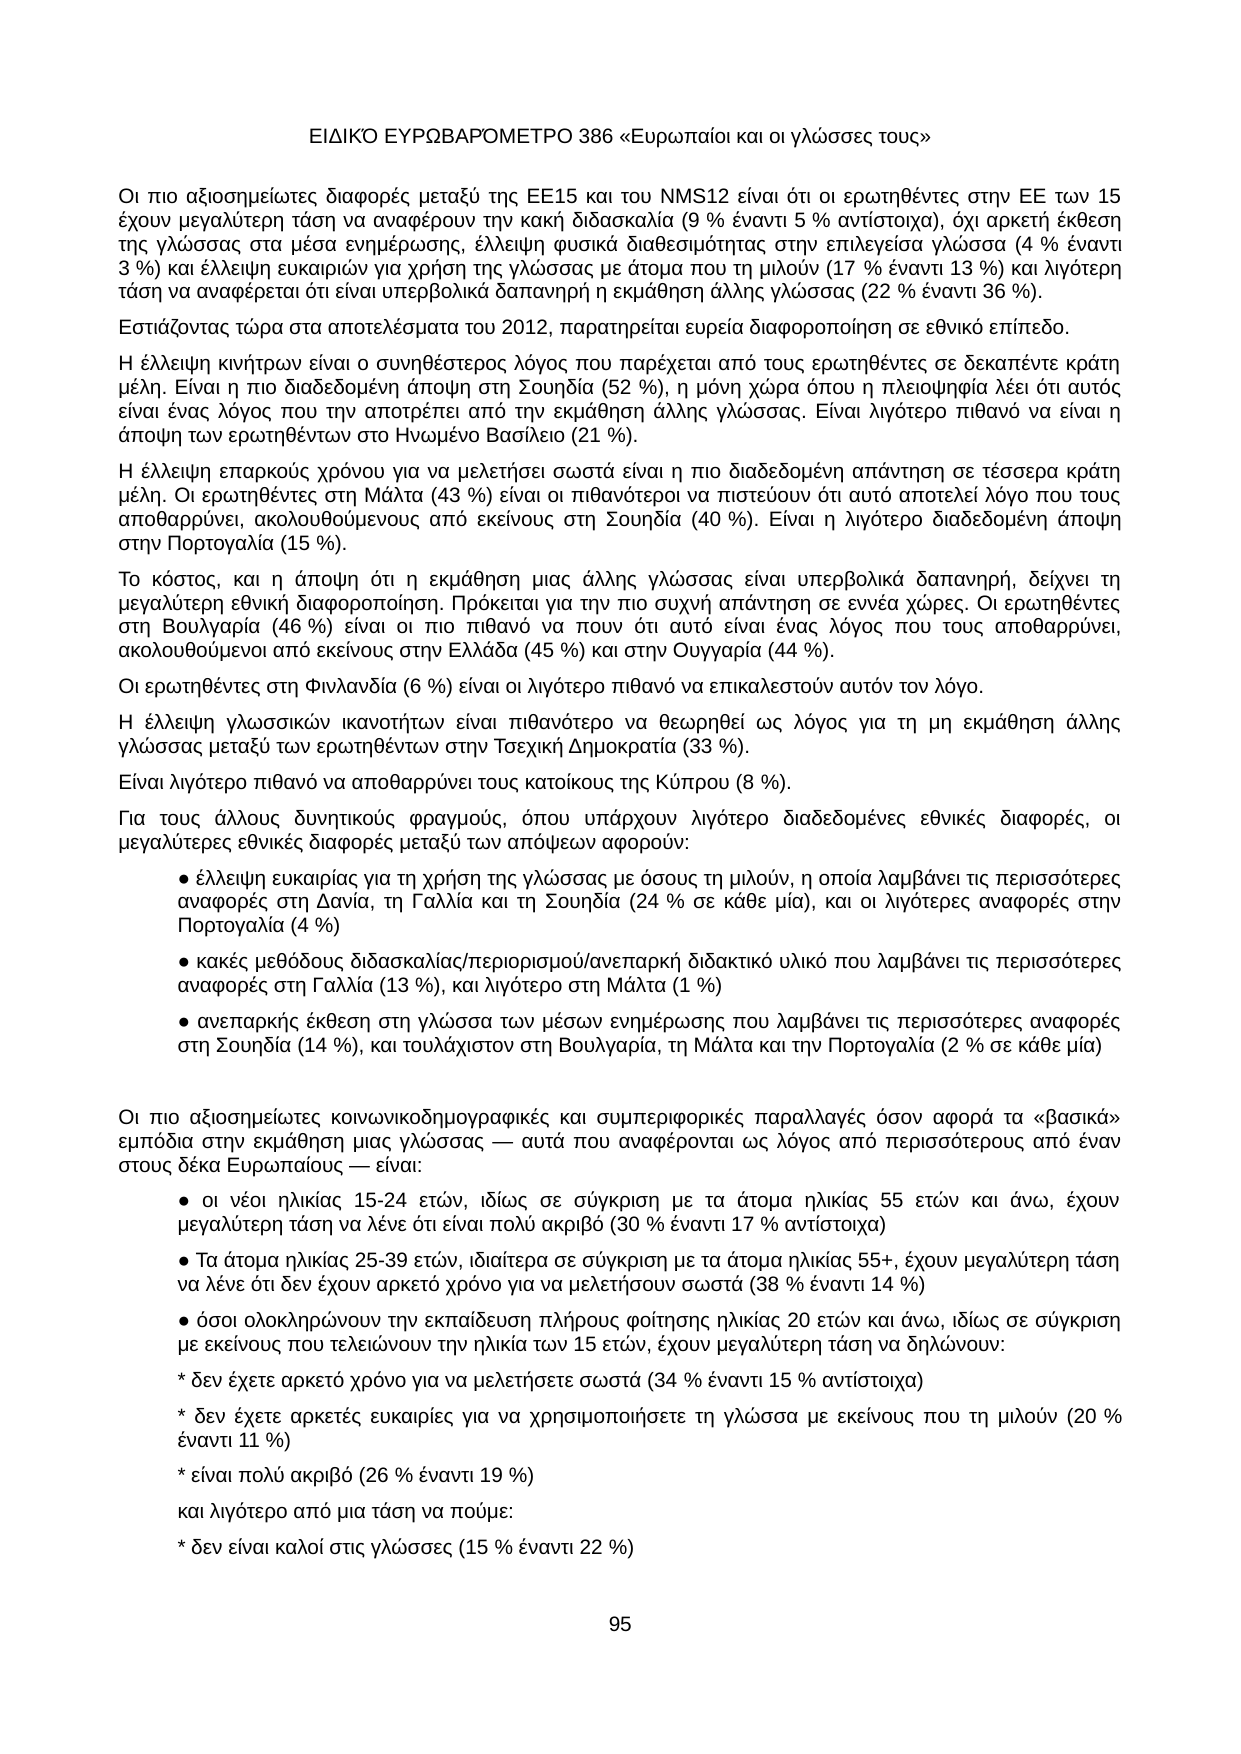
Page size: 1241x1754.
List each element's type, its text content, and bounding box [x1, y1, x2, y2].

text Είναι λιγότερο πιθανό να αποθαρρύνει τους κατοίκους της Κύπρου (8 %). [118, 770, 1122, 794]
text Για τους άλλους δυνητικούς φραγμούς, όπου υπάρχουν λιγότερο διαδεδομένες εθνικές διαφορές, οι μεγαλύτερες εθνικές διαφορές μεταξύ των απόψεων αφορούν: [118, 806, 1122, 853]
text Η έλλειψη κινήτρων είναι ο συνηθέστερος λόγος που παρέχεται από τους ερωτηθέντες σε δεκαπέντε κράτη μέλη. Είναι η πιο διαδεδομένη άποψη στη Σουηδία (52 %), η μόνη χώρα όπου η πλειοψηφία λέει ότι αυτός είναι ένας λόγος που την αποτρέπει από την εκμάθηση άλλης γλώσσας. Είναι λιγότερο πιθανό να είναι η άποψη των ερωτηθέντων στο Ηνωμένο Βασίλειο (21 %). [118, 351, 1122, 447]
text ● οι νέοι ηλικίας 15-24 ετών, ιδίως σε σύγκριση με τα άτομα ηλικίας 55 ετών και άνω, έχουν μεγαλύτερη τάση να λένε ότι είναι πολύ ακριβό (30 % έναντι 17 % αντίστοιχα) [177, 1188, 1122, 1236]
text Οι πιο αξιοσημείωτες διαφορές μεταξύ της ΕΕ15 και του NMS12 είναι ότι οι ερωτηθέντες στην ΕΕ των 15 έχουν μεγαλύτερη τάση να αναφέρουν την κακή διδασκαλία (9 % έναντι 5 % αντίστοιχα), όχι αρκετή έκθεση της γλώσσας στα μέσα ενημέρωσης, έλλειψη φυσικά διαθεσιμότητας στην επιλεγείσα γλώσσα (4 % έναντι 3 %) και έλλειψη ευκαιριών για χρήση της γλώσσας με άτομα που τη μιλούν (17 % έναντι 13 %) και λιγότερη τάση να αναφέρεται ότι είναι υπερβολικά δαπανηρή η εκμάθηση άλλης γλώσσας (22 % έναντι 36 %). [118, 183, 1122, 303]
text Οι ερωτηθέντες στη Φινλανδία (6 %) είναι οι λιγότερο πιθανό να επικαλεστούν αυτόν τον λόγο. [118, 674, 1122, 698]
text Το κόστος, και η άποψη ότι η εκμάθηση μιας άλλης γλώσσας είναι υπερβολικά δαπανηρή, δείχνει τη μεγαλύτερη εθνική διαφοροποίηση. Πρόκειται για την πιο συχνή απάντηση σε εννέα χώρες. Οι ερωτηθέντες στη Βουλγαρία (46 %) είναι οι πιο πιθανό να πουν ότι αυτό είναι ένας λόγος που τους αποθαρρύνει, ακολουθούμενοι από εκείνους στην Ελλάδα (45 %) και στην Ουγγαρία (44 %). [118, 566, 1122, 662]
text * δεν έχετε αρκετές ευκαιρίες για να χρησιμοποιήσετε τη γλώσσα με εκείνους που τη μιλούν (20 % έναντι 11 %) [177, 1403, 1122, 1451]
text * δεν έχετε αρκετό χρόνο για να μελετήσετε σωστά (34 % έναντι 15 % αντίστοιχα) [177, 1368, 1122, 1392]
text ● κακές μεθόδους διδασκαλίας/περιορισμού/ανεπαρκή διδακτικό υλικό που λαμβάνει τις περισσότερες αναφορές στη Γαλλία (13 %), και λιγότερο στη Μάλτα (1 %) [177, 949, 1122, 997]
text Οι πιο αξιοσημείωτες κοινωνικοδημογραφικές και συμπεριφορικές παραλλαγές όσον αφορά τα «βασικά» εμπόδια στην εκμάθηση μιας γλώσσας — αυτά που αναφέρονται ως λόγος από περισσότερους από έναν στους δέκα Ευρωπαίους — είναι: [118, 1104, 1122, 1176]
text Η έλλειψη γλωσσικών ικανοτήτων είναι πιθανότερο να θεωρηθεί ως λόγος για τη μη εκμάθηση άλλης γλώσσας μεταξύ των ερωτηθέντων στην Τσεχική Δημοκρατία (33 %). [118, 710, 1122, 758]
text * είναι πολύ ακριβό (26 % έναντι 19 %) [177, 1463, 1122, 1487]
text ● όσοι ολοκληρώνουν την εκπαίδευση πλήρους φοίτησης ηλικίας 20 ετών και άνω, ιδίως σε σύγκριση με εκείνους που τελειώνουν την ηλικία των 15 ετών, έχουν μεγαλύτερη τάση να δηλώνουν: [177, 1308, 1122, 1356]
text * δεν είναι καλοί στις γλώσσες (15 % έναντι 22 %) [177, 1535, 1122, 1559]
text ● έλλειψη ευκαιρίας για τη χρήση της γλώσσας με όσους τη μιλούν, η οποία λαμβάνει τις περισσότερες αναφορές στη Δανία, τη Γαλλία και τη Σουηδία (24 % σε κάθε μία), και οι λιγότερες αναφορές στην Πορτογαλία (4 %) [177, 865, 1122, 937]
text ● ανεπαρκής έκθεση στη γλώσσα των μέσων ενημέρωσης που λαμβάνει τις περισσότερες αναφορές στη Σουηδία (14 %), και τουλάχιστον στη Βουλγαρία, τη Μάλτα και την Πορτογαλία (2 % σε κάθε μία) [177, 1009, 1122, 1057]
text και λιγότερο από μια τάση να πούμε: [177, 1499, 1122, 1523]
text Η έλλειψη επαρκούς χρόνου για να μελετήσει σωστά είναι η πιο διαδεδομένη απάντηση σε τέσσερα κράτη μέλη. Οι ερωτηθέντες στη Μάλτα (43 %) είναι οι πιθανότεροι να πιστεύουν ότι αυτό αποτελεί λόγο που τους αποθαρρύνει, ακολουθούμενους από εκείνους στη Σουηδία (40 %). Είναι η λιγότερο διαδεδομένη άποψη στην Πορτογαλία (15 %). [118, 459, 1122, 554]
text ● Τα άτομα ηλικίας 25-39 ετών, ιδιαίτερα σε σύγκριση με τα άτομα ηλικίας 55+, έχουν μεγαλύτερη τάση να λένε ότι δεν έχουν αρκετό χρόνο για να μελετήσουν σωστά (38 % έναντι 14 %) [177, 1248, 1122, 1296]
text Εστιάζοντας τώρα στα αποτελέσματα του 2012, παρατηρείται ευρεία διαφοροποίηση σε εθνικό επίπεδο. [118, 315, 1122, 339]
